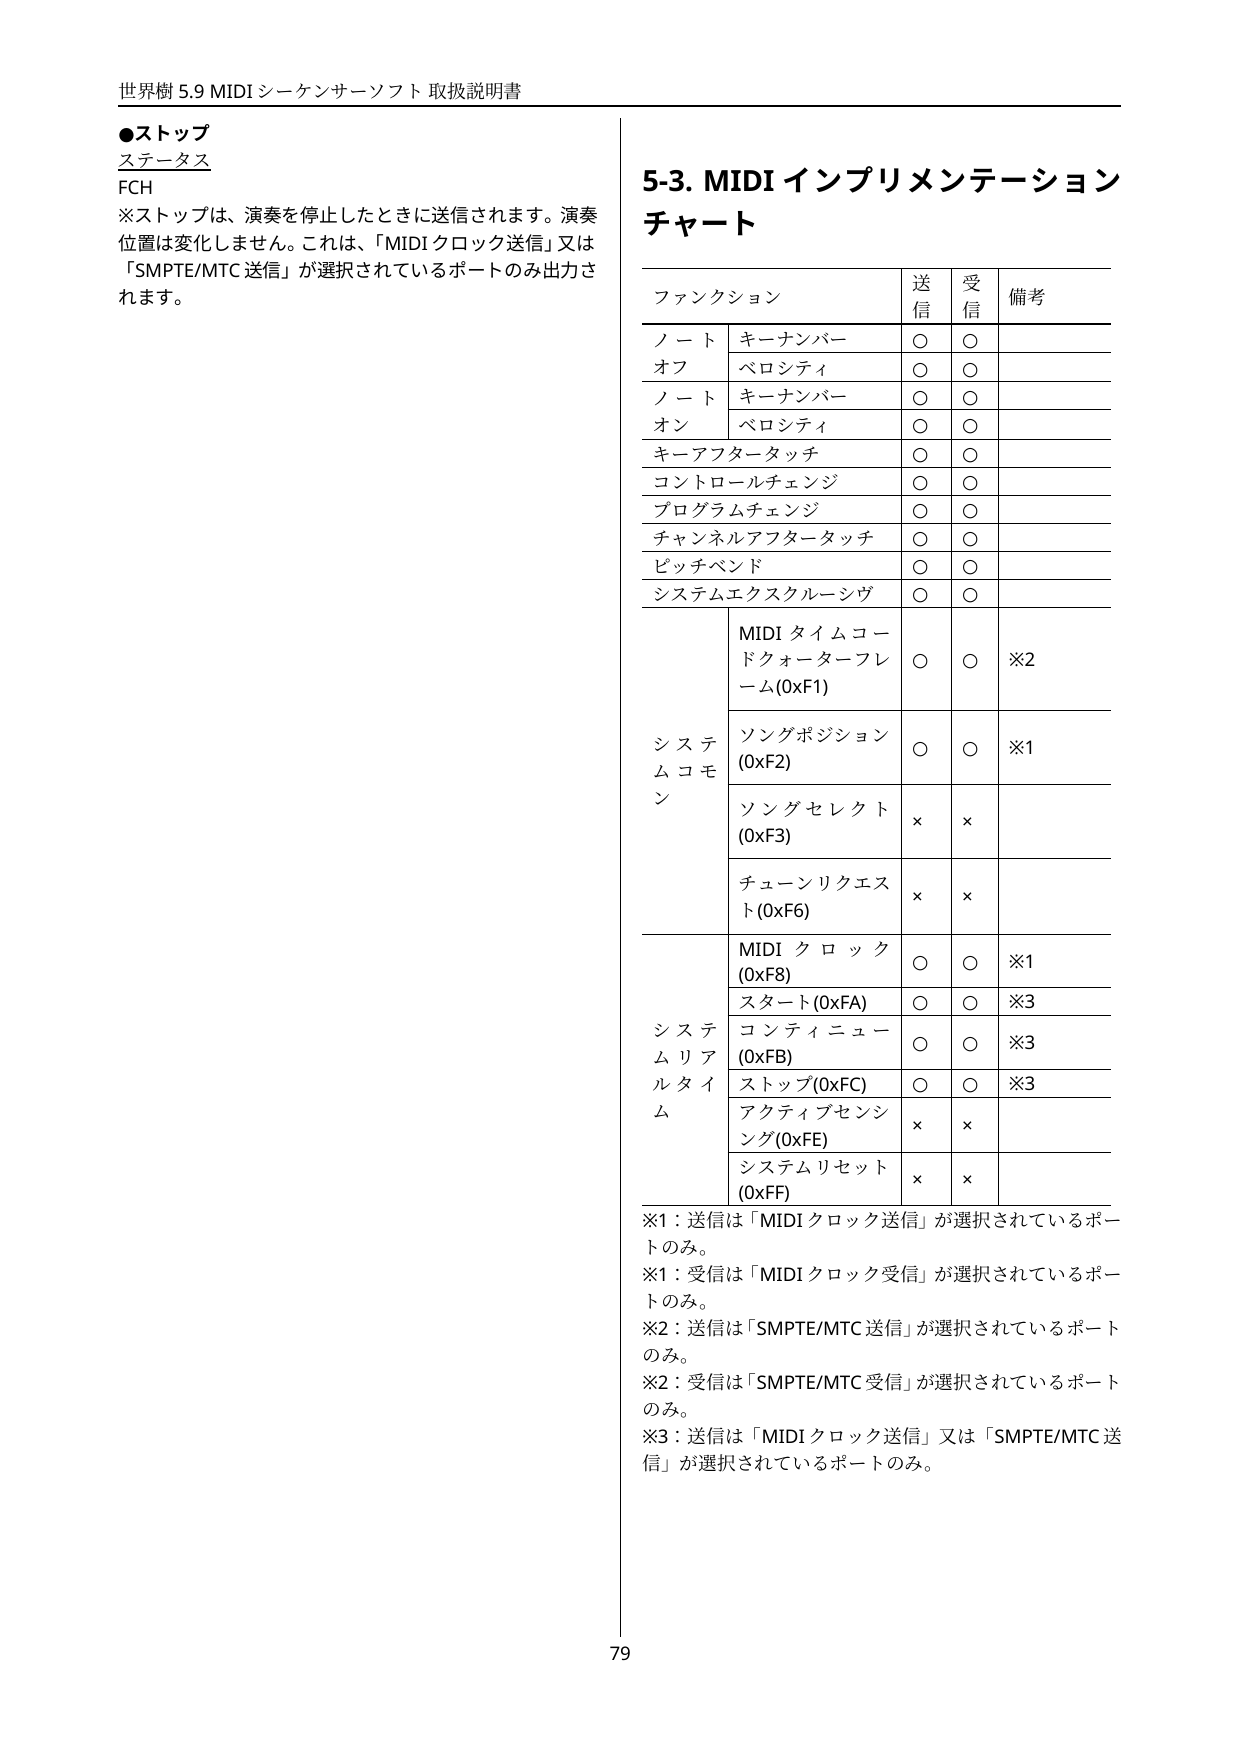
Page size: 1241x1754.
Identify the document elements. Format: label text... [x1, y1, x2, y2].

table_cell チャンネルアフタータッチ [642, 524, 901, 551]
table_cell × [952, 859, 998, 933]
table_cell チューンリクエスト(0xF6) [729, 859, 901, 933]
table_cell ピッチベンド [642, 552, 901, 579]
table_cell ○ [952, 353, 998, 381]
table_header ※1 [999, 935, 1111, 987]
table_header ○ [952, 608, 998, 709]
table_cell ※3 [999, 1070, 1111, 1097]
table_cell [234, 174, 359, 200]
table_header 備考 [999, 269, 1111, 323]
text ※ストップは、演奏を停止したときに送信されます。演奏位置は変化しません。これは、「MIDIクロック送信」又は「SMPTE/MTC送信」が選択されているポートのみ出力されます。 [118, 201, 598, 310]
table_header キーナンバー [729, 325, 901, 352]
table_header ※2 [999, 608, 1111, 709]
table_cell × [902, 859, 951, 933]
table_cell ○ [952, 711, 998, 784]
table_header ○ [902, 325, 951, 352]
table_header [999, 382, 1111, 409]
table_cell コンティニュー(0xFB) [729, 1016, 901, 1069]
table_cell [999, 440, 1111, 467]
table_header [486, 146, 612, 173]
table_cell ○ [952, 440, 998, 467]
table_cell × [902, 1153, 951, 1205]
table_cell ※3 [999, 1016, 1111, 1069]
table_cell [999, 785, 1111, 858]
table_cell キーアフタータッチ [642, 440, 901, 467]
table_cell ○ [952, 1016, 998, 1069]
table_cell ※1 [999, 711, 1111, 784]
table_cell [999, 410, 1111, 439]
table_cell ○ [952, 468, 998, 495]
table_header キーナンバー [729, 382, 901, 409]
text ※1：送信は「MIDIクロック送信」が選択されているポートのみ。 [642, 1206, 1122, 1260]
table_cell ○ [902, 496, 951, 523]
table_cell ※3 [999, 988, 1111, 1015]
table_header ○ [952, 382, 998, 409]
table_cell システムコモン [642, 608, 728, 933]
table_cell [999, 1153, 1111, 1205]
table_cell ソングポジション(0xF2) [729, 711, 901, 784]
table_header ○ [952, 325, 998, 352]
table_cell [999, 468, 1111, 495]
table_cell ベロシティ [729, 353, 901, 381]
table_cell [999, 524, 1111, 551]
table_cell ○ [952, 552, 998, 579]
table_cell [999, 552, 1111, 579]
table_cell ○ [902, 711, 951, 784]
table_cell ○ [952, 1070, 998, 1097]
table_cell × [902, 785, 951, 858]
table_header 受信 [952, 269, 998, 323]
table_header ○ [902, 382, 951, 409]
table_cell ストップ(0xFC) [729, 1070, 901, 1097]
table_cell × [952, 1153, 998, 1205]
text ※3：送信は「MIDIクロック送信」又は「SMPTE/MTC送信」が選択されているポートのみ。 [642, 1422, 1122, 1476]
table_cell ○ [902, 410, 951, 439]
table_header ファンクション [642, 269, 901, 323]
table_cell ○ [902, 468, 951, 495]
table_cell [999, 859, 1111, 933]
table_cell [999, 496, 1111, 523]
table_cell × [952, 1098, 998, 1152]
table_cell FCH [108, 174, 233, 200]
table_cell ノートオフ [642, 325, 728, 381]
table_header [360, 146, 485, 173]
table_header [999, 325, 1111, 352]
table_cell システムリセット(0xFF) [729, 1153, 901, 1205]
table_cell ○ [902, 552, 951, 579]
table_header MIDIクロック(0xF8) [729, 935, 901, 987]
table_cell ソングセレクト(0xF3) [729, 785, 901, 858]
subtitle 5-3. MIDIインプリメンテーションチャート [642, 158, 1122, 242]
table_cell ○ [952, 580, 998, 607]
table_cell [999, 353, 1111, 381]
text ※2：送信は「SMPTE/MTC送信」が選択されているポートのみ。 [642, 1314, 1122, 1368]
table_cell システムリアルタイム [642, 935, 728, 1205]
table_cell ○ [952, 410, 998, 439]
table_cell × [952, 785, 998, 858]
table_cell [486, 174, 612, 200]
table_cell ○ [902, 524, 951, 551]
table_cell ○ [902, 988, 951, 1015]
table_cell プログラムチェンジ [642, 496, 901, 523]
table_header ○ [952, 935, 998, 987]
table_header 送信 [902, 269, 951, 323]
text ※2：受信は「SMPTE/MTC受信」が選択されているポートのみ。 [642, 1368, 1122, 1422]
table_cell システムエクスクルーシヴ [642, 580, 901, 607]
table_header MIDIタイムコードクォーターフレーム(0xF1) [729, 608, 901, 709]
table_cell ○ [952, 988, 998, 1015]
table_cell [360, 174, 485, 200]
text ※1：受信は「MIDIクロック受信」が選択されているポートのみ。 [642, 1260, 1122, 1314]
text ●ストップ [118, 118, 598, 145]
table_header ○ [902, 935, 951, 987]
table_cell ○ [902, 353, 951, 381]
table_cell ○ [902, 580, 951, 607]
table_cell ベロシティ [729, 410, 901, 439]
table_cell ○ [952, 524, 998, 551]
table_cell [999, 580, 1111, 607]
table_header ○ [902, 608, 951, 709]
table_cell ○ [902, 1070, 951, 1097]
table_cell × [902, 1098, 951, 1152]
table_cell アクティブセンシング(0xFE) [729, 1098, 901, 1152]
table_cell [999, 1098, 1111, 1152]
table_cell ノートオン [642, 382, 728, 439]
table_cell ○ [952, 496, 998, 523]
table_cell コントロールチェンジ [642, 468, 901, 495]
table_cell ○ [902, 1016, 951, 1069]
table_header [234, 146, 359, 173]
table_cell ○ [902, 440, 951, 467]
table_header ステータス [108, 146, 233, 173]
table_cell スタート(0xFA) [729, 988, 901, 1015]
